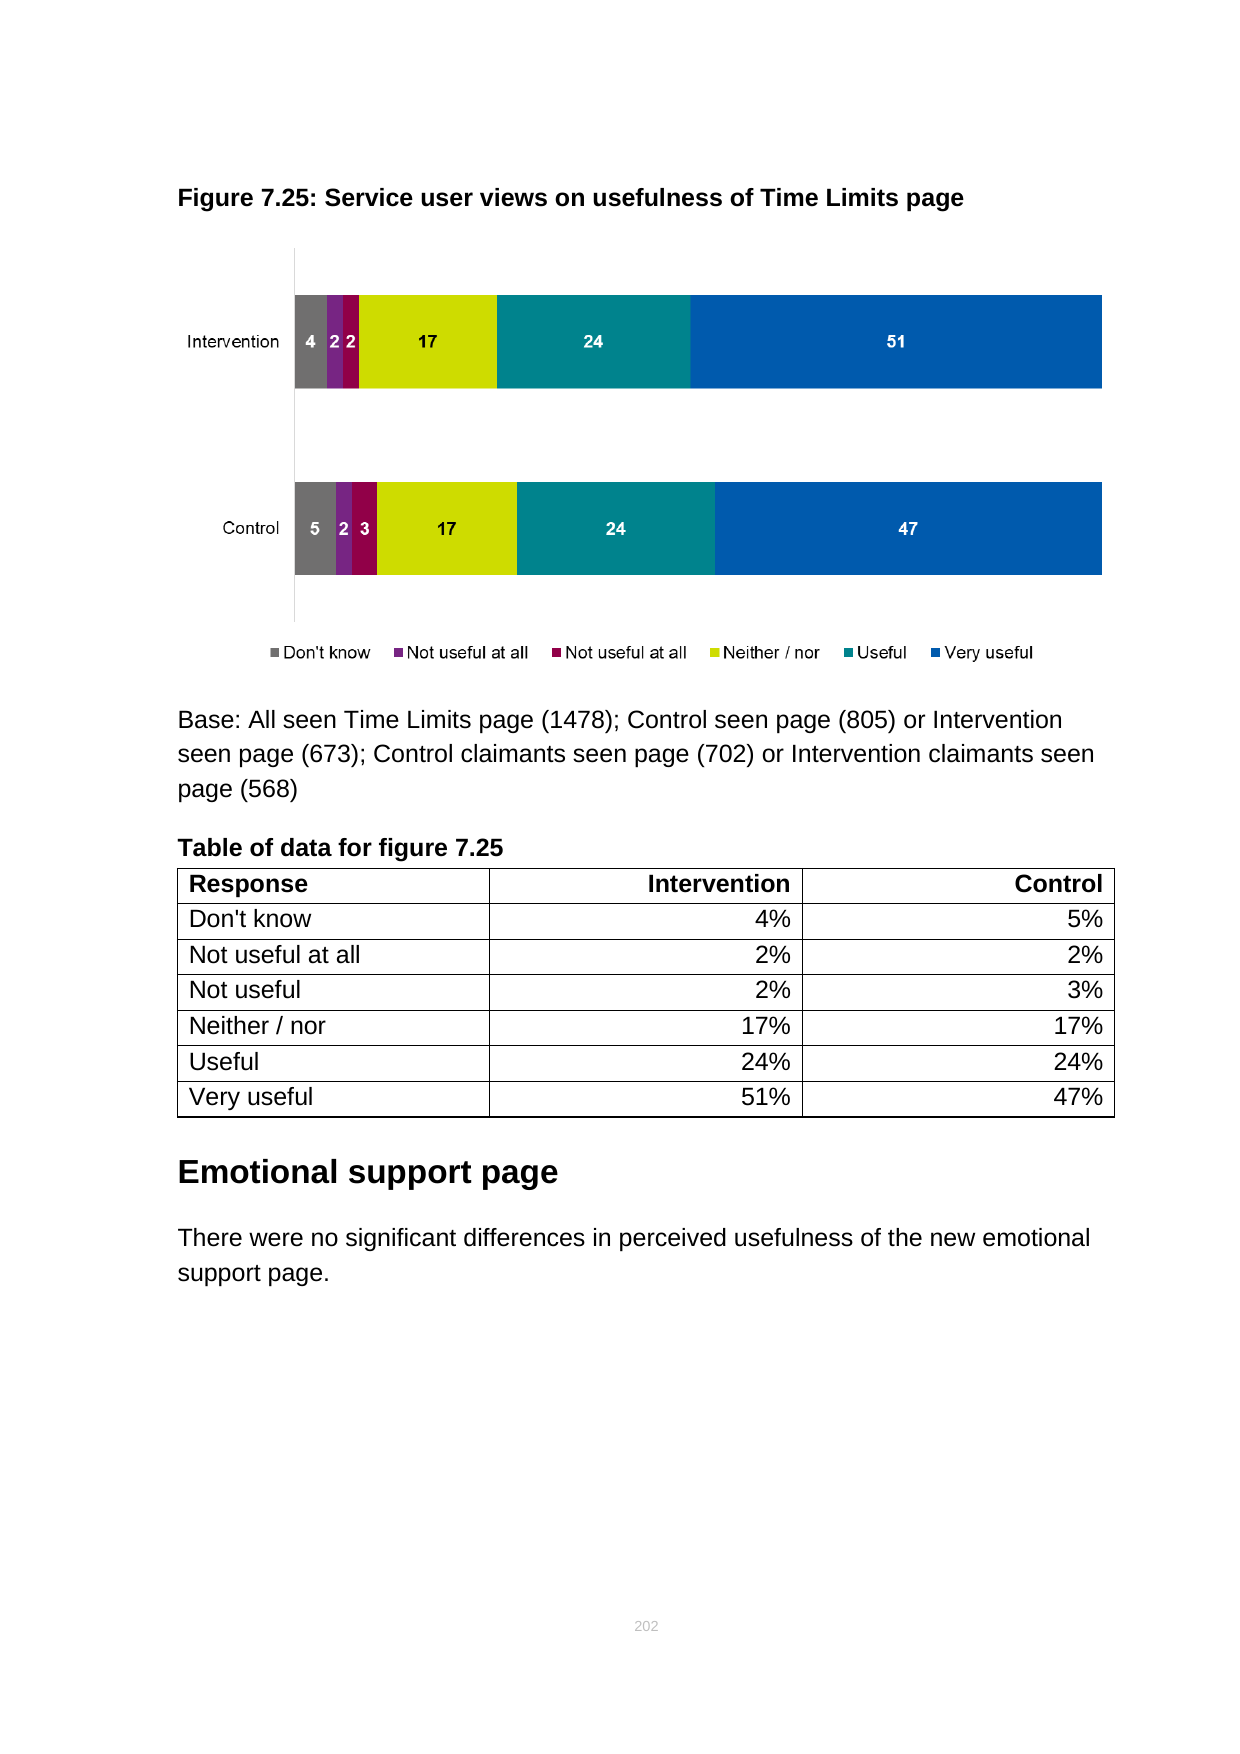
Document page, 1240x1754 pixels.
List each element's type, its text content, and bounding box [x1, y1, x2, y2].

table_cell 3% [803, 975, 1114, 1010]
table_cell 24% [803, 1046, 1114, 1081]
table_cell 5% [803, 904, 1114, 939]
table_header Response [178, 869, 489, 903]
table_cell Not useful [178, 975, 489, 1010]
table_cell Very useful [178, 1082, 489, 1116]
table_header Control [803, 869, 1114, 903]
table_cell 2% [490, 940, 802, 974]
table_cell 2% [803, 940, 1114, 974]
table_cell Useful [178, 1046, 489, 1081]
table_cell Don't know [178, 904, 489, 939]
table_cell 2% [490, 975, 802, 1010]
table_cell Neither / nor [178, 1011, 489, 1045]
table_cell 51% [490, 1082, 802, 1116]
text There were no significant differences in perceived usefulness of the new emotional support page. [177, 1223, 1115, 1286]
table_cell 17% [803, 1011, 1114, 1045]
table_cell 4% [490, 904, 802, 939]
subtitle Emotional support page [177, 1152, 1115, 1190]
table_header Intervention [490, 869, 802, 903]
table_cell Not useful at all [178, 940, 489, 974]
text Figure 7.25: Service user views on usefulness of Time Limits page [177, 183, 1115, 212]
table_cell 24% [490, 1046, 802, 1081]
table_cell 17% [490, 1011, 802, 1045]
text Base: All seen Time Limits page (1478); Control seen page (805) or Intervention seen page (673); Control claimants seen page (702) or Intervention claimants seen page (568) [177, 705, 1115, 803]
table_cell 47% [803, 1082, 1114, 1116]
text Table of data for figure 7.25 [177, 833, 1115, 862]
